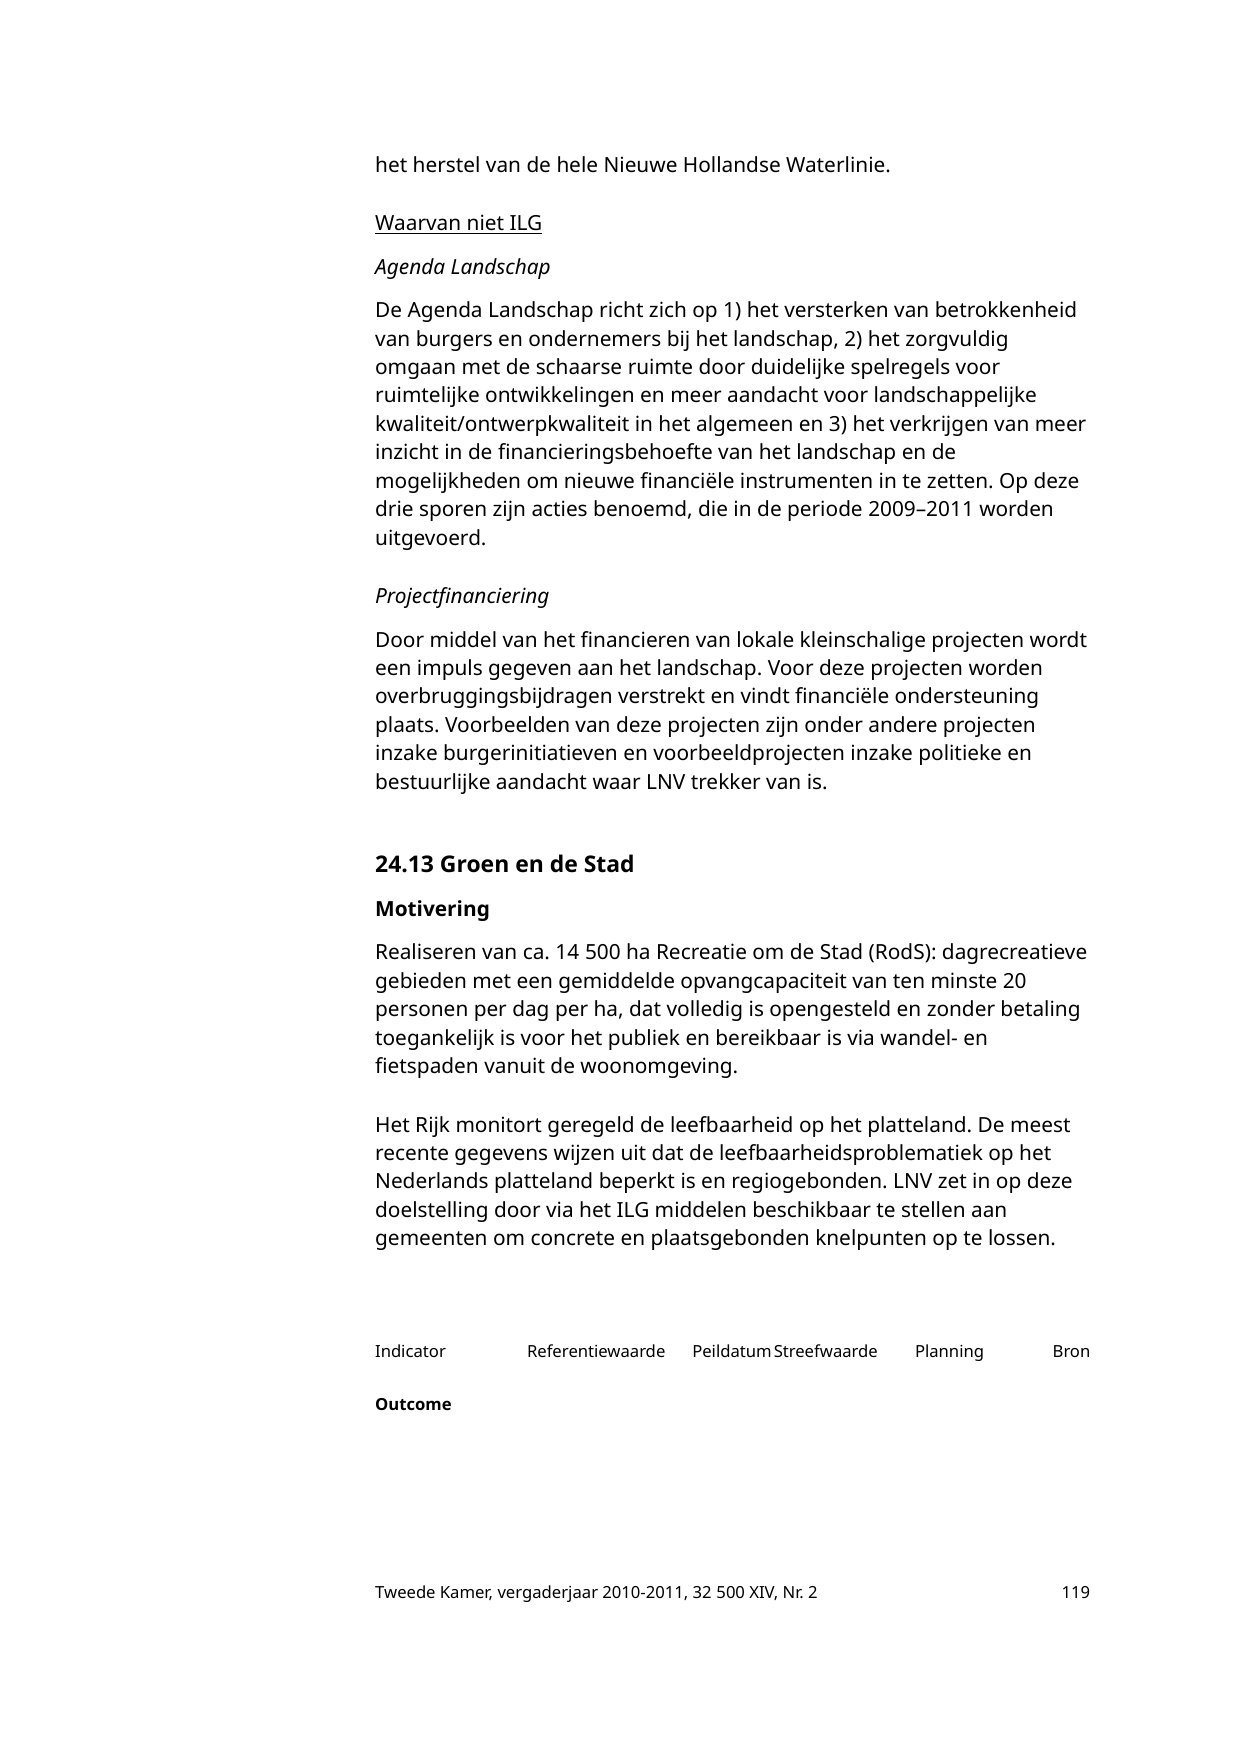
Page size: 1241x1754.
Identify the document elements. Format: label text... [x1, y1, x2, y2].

text Motivering [375, 894, 1090, 922]
subtitle 24.13 Groen en de Stad [375, 848, 1090, 879]
table_header Bron [984, 1340, 1090, 1392]
text Realiseren van ca. 14 500 ha Recreatie om de Stad (RodS): dagrecreatieve gebieden met een gemiddelde opvangcapaciteit van ten minste 20 personen per dag per ha, dat volledig is opengesteld en zonder betaling toegankelijk is voor het publiek en bereikbaar is via wandel- en fietspaden vanuit de woonomgeving. [375, 937, 1090, 1080]
table_header Planning [878, 1340, 984, 1392]
text Waarvan niet ILG [375, 208, 1090, 237]
text Het Rijk monitort geregeld de leefbaarheid op het platteland. De meest recente gegevens wijzen uit dat de leefbaarheidsproblematiek op het Nederlands platteland beperkt is en regiogebonden. LNV zet in op deze doelstelling door via het ILG middelen beschikbaar te stellen aan gemeenten om concrete en plaatsgebonden knelpunten op te lossen. [375, 1110, 1090, 1252]
table_cell [524, 1393, 665, 1451]
table_cell [984, 1393, 1090, 1451]
table_header Referentiewaarde [524, 1340, 665, 1392]
table_cell [878, 1393, 984, 1451]
text Door middel van het financieren van lokale kleinschalige projecten wordt een impuls gegeven aan het landschap. Voor deze projecten worden overbruggingsbijdragen verstrekt en vindt financiële ondersteuning plaats. Voorbeelden van deze projecten zijn onder andere projecten inzake burgerinitiatieven en voorbeeldprojecten inzake politieke en bestuurlijke aandacht waar LNV trekker van is. [375, 625, 1090, 795]
table_header Indicator [375, 1340, 524, 1392]
table_header Peildatum [665, 1340, 771, 1392]
table_cell [665, 1393, 771, 1451]
table_cell Outcome [375, 1393, 524, 1451]
table_header Streefwaarde [771, 1340, 878, 1392]
text het herstel van de hele Nieuwe Hollandse Waterlinie. [375, 150, 1090, 178]
text De Agenda Landschap richt zich op 1) het versterken van betrokkenheid van burgers en ondernemers bij het landschap, 2) het zorgvuldig omgaan met de schaarse ruimte door duidelijke spelregels voor ruimtelijke ontwikkelingen en meer aandacht voor landschappelijke kwaliteit/ontwerpkwaliteit in het algemeen en 3) het verkrijgen van meer inzicht in de financieringsbehoefte van het landschap en de mogelijkheden om nieuwe financiële instrumenten in te zetten. Op deze drie sporen zijn acties benoemd, die in de periode 2009–2011 worden uitgevoerd. [375, 295, 1090, 551]
table_cell [771, 1393, 878, 1451]
text Projectfinanciering [375, 581, 1090, 610]
text Agenda Landschap [375, 252, 1090, 280]
